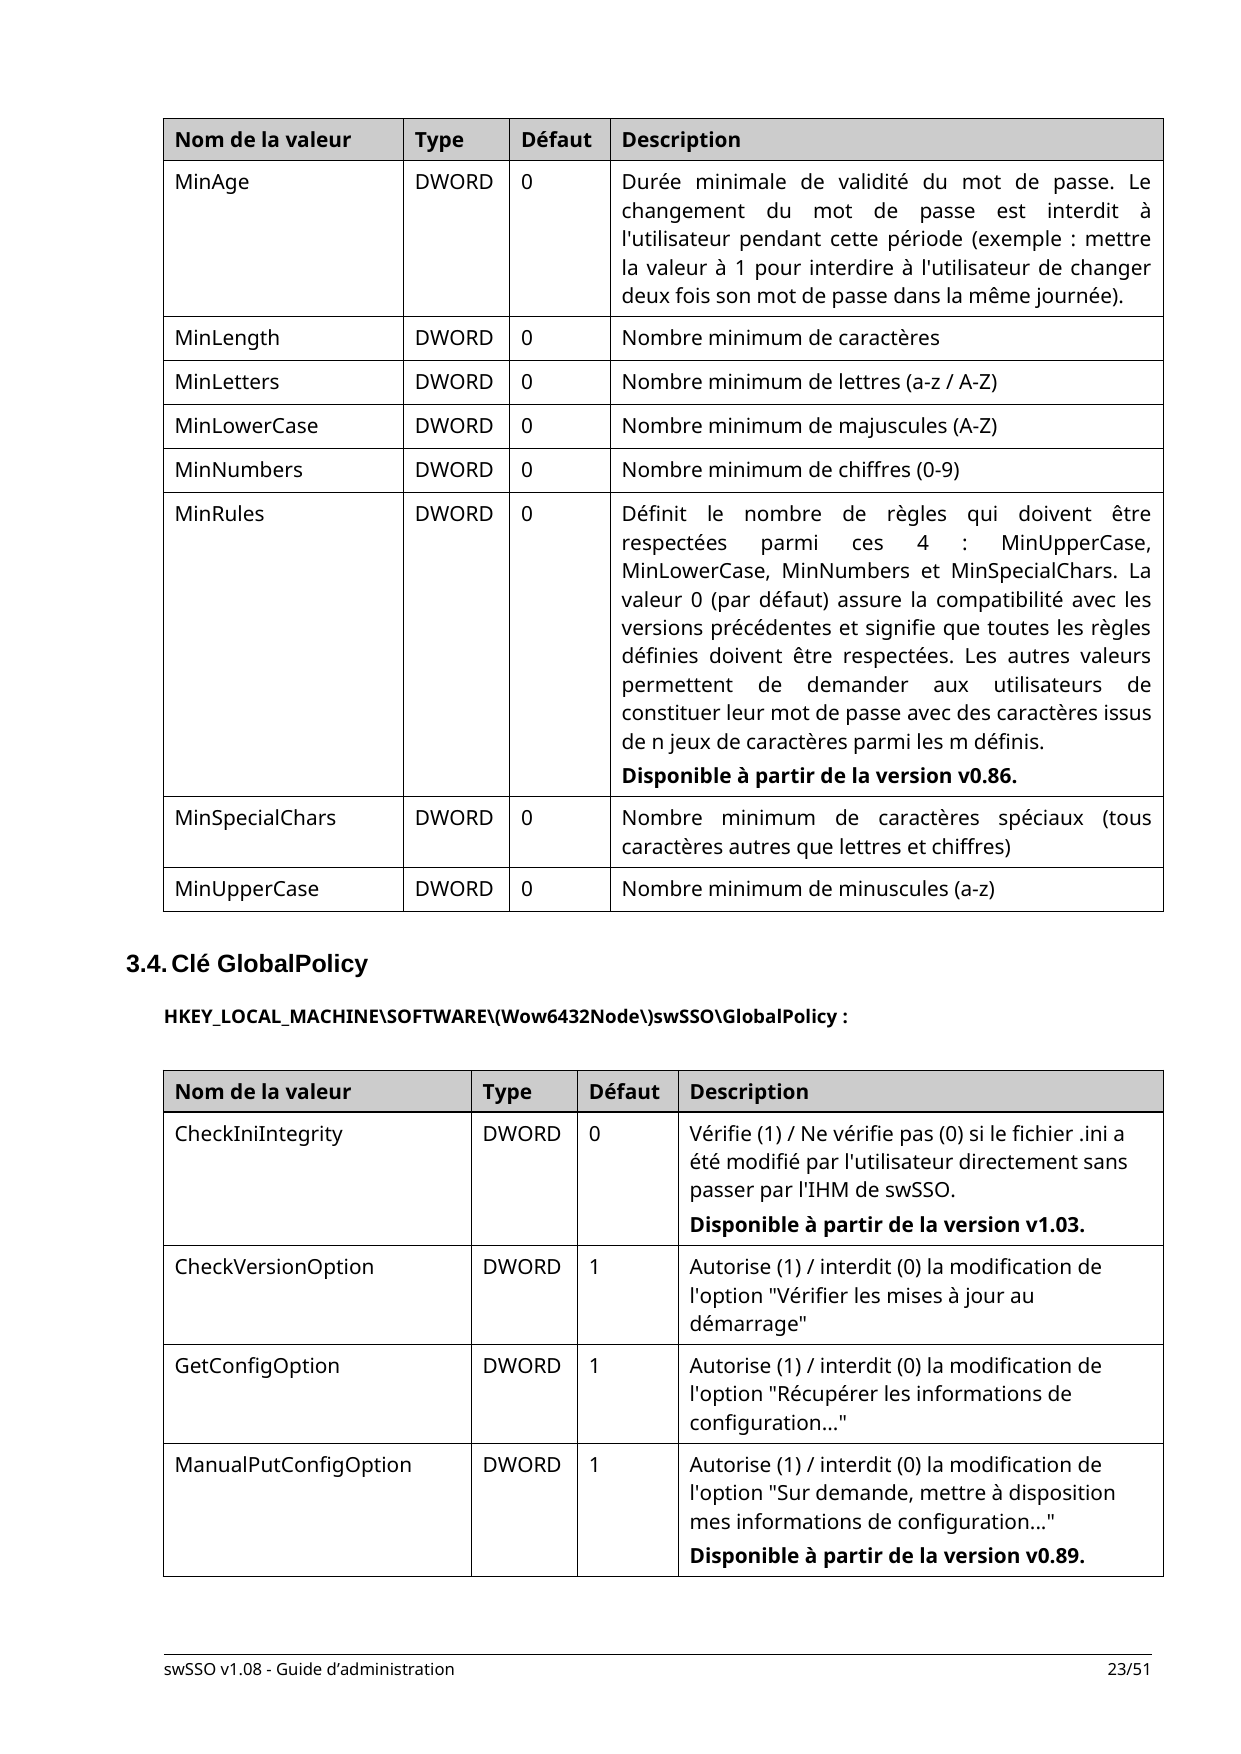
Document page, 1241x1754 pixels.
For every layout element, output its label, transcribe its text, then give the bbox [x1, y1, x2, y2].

table_cell 0 [510, 161, 610, 316]
table_cell Nombre minimum de lettres (a-z / A-Z) [611, 361, 1163, 404]
table_cell Nombre minimum de majuscules (A-Z) [611, 405, 1163, 448]
table_cell MinNumbers [164, 449, 403, 492]
table_cell Nombre minimum de minuscules (a-z) [611, 868, 1163, 911]
table_cell CheckVersionOption [164, 1246, 471, 1344]
table_cell Vérifie (1) / Ne vérifie pas (0) si le fichier .ini a été modifié par l'utilisateur directement sans passer par l'IHM de swSSO. Disponible à partir de la version v1.03. [679, 1113, 1163, 1245]
table_cell DWORD [472, 1444, 577, 1576]
table_cell Autorise (1) / interdit (0) la modification de l'option "Vérifier les mises à jour au démarrage" [679, 1246, 1163, 1344]
table_header Description [611, 119, 1163, 160]
table_cell DWORD [404, 797, 509, 867]
table_cell 0 [510, 797, 610, 867]
table_cell 1 [578, 1345, 678, 1443]
table_cell DWORD [404, 361, 509, 404]
table_header Défaut [510, 119, 610, 160]
table_cell 0 [578, 1113, 678, 1245]
table_cell CheckIniIntegrity [164, 1113, 471, 1245]
table_header Nom de la valeur [164, 1071, 471, 1111]
subtitle Clé GlobalPolicy [126, 949, 1152, 978]
table_cell 0 [510, 317, 610, 360]
table_cell Nombre minimum de caractères spéciaux (tous caractères autres que lettres et chiffres) [611, 797, 1163, 867]
table_cell Nombre minimum de chiffres (0-9) [611, 449, 1163, 492]
table_header Type [404, 119, 509, 160]
table_header Nom de la valeur [164, 119, 403, 160]
table_header Description [679, 1071, 1163, 1111]
table_cell 0 [510, 493, 610, 796]
table_cell DWORD [404, 868, 509, 911]
table_cell MinLowerCase [164, 405, 403, 448]
table_cell 0 [510, 449, 610, 492]
table_header Type [472, 1071, 577, 1111]
table_cell 1 [578, 1444, 678, 1576]
table_cell 0 [510, 361, 610, 404]
table_cell Autorise (1) / interdit (0) la modification de l'option "Sur demande, mettre à disposition mes informations de configuration..." Disponible à partir de la version v0.89. [679, 1444, 1163, 1576]
table_cell ManualPutConfigOption [164, 1444, 471, 1576]
table_cell Durée minimale de validité du mot de passe. Le changement du mot de passe est interdit à l'utilisateur pendant cette période (exemple : mettre la valeur à 1 pour interdire à l'utilisateur de changer deux fois son mot de passe dans la même journée). [611, 161, 1163, 316]
table_cell DWORD [404, 161, 509, 316]
table_cell DWORD [404, 493, 509, 796]
table_cell Définit le nombre de règles qui doivent être respectées parmi ces 4 : MinUpperCase, MinLowerCase, MinNumbers et MinSpecialChars. La valeur 0 (par défaut) assure la compatibilité avec les versions précédentes et signifie que toutes les règles définies doivent être respectées. Les autres valeurs permettent de demander aux utilisateurs de constituer leur mot de passe avec des caractères issus de n jeux de caractères parmi les m définis. Disponible à partir de la version v0.86. [611, 493, 1163, 796]
table_cell Autorise (1) / interdit (0) la modification de l'option "Récupérer les informations de configuration..." [679, 1345, 1163, 1443]
table_cell 0 [510, 868, 610, 911]
table_cell DWORD [472, 1345, 577, 1443]
text HKEY_LOCAL_MACHINE\SOFTWARE\(Wow6432Node\)swSSO\GlobalPolicy : [164, 1003, 1152, 1028]
table_cell DWORD [404, 405, 509, 448]
table_cell MinAge [164, 161, 403, 316]
table_cell DWORD [472, 1246, 577, 1344]
table_cell GetConfigOption [164, 1345, 471, 1443]
table_cell DWORD [404, 317, 509, 360]
table_cell 0 [510, 405, 610, 448]
table_cell MinLength [164, 317, 403, 360]
table_header Défaut [578, 1071, 678, 1111]
table_cell MinLetters [164, 361, 403, 404]
table_cell Nombre minimum de caractères [611, 317, 1163, 360]
table_cell MinSpecialChars [164, 797, 403, 867]
table_cell 1 [578, 1246, 678, 1344]
table_cell MinRules [164, 493, 403, 796]
table_cell DWORD [404, 449, 509, 492]
table_cell DWORD [472, 1113, 577, 1245]
table_cell MinUpperCase [164, 868, 403, 911]
